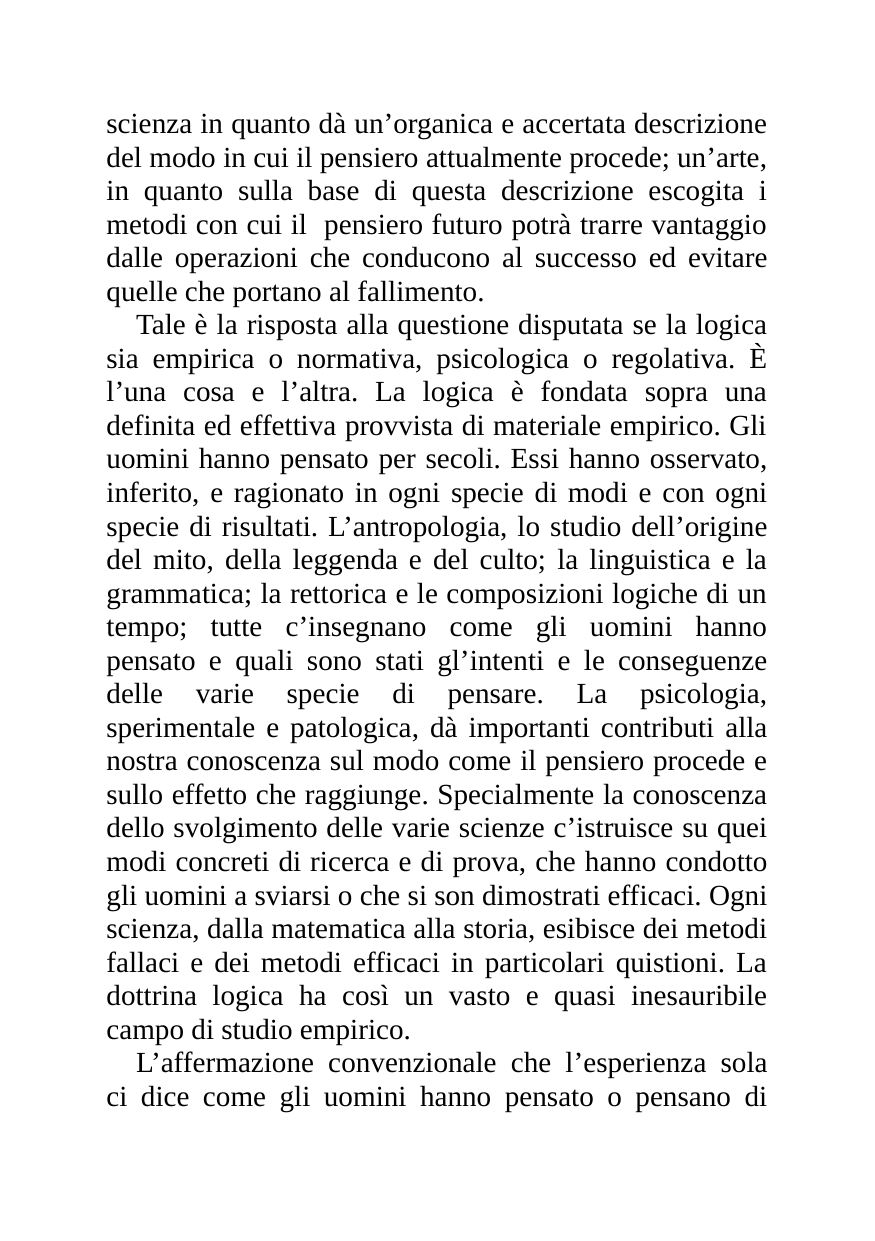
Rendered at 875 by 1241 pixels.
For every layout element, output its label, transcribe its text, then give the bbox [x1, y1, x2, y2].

text scienza in quanto dà un’organica e accertata descrizione del modo in cui il pensiero attualmente procede; un’arte, in quanto sulla base di questa descrizione escogita i metodi con cui il pensiero futuro potrà trarre vantaggio dalle operazioni che conducono al successo ed evitare quelle che portano al fallimento. [106, 106, 768, 307]
text Tale è la risposta alla questione disputata se la logica sia empirica o normativa, psicologica o regolativa. È l’una cosa e l’altra. La logica è fondata sopra una definita ed effettiva provvista di materiale empirico. Gli uomini hanno pensato per secoli. Essi hanno osservato, inferito, e ragionato in ogni specie di modi e con ogni specie di risultati. L’antropologia, lo studio dell’origine del mito, della leggenda e del culto; la linguistica e la grammatica; la rettorica e le composizioni logiche di un tempo; tutte c’insegnano come gli uomini hanno pensato e quali sono stati gl’intenti e le conseguenze delle varie specie di pensare. La psicologia, sperimentale e patologica, dà importanti contributi alla nostra conoscenza sul modo come il pensiero procede e sullo effetto che raggiunge. Specialmente la conoscenza dello svolgimento delle varie scienze c’istruisce su quei modi concreti di ricerca e di prova, che hanno condotto gli uomini a sviarsi o che si son dimostrati efficaci. Ogni scienza, dalla matematica alla storia, esibisce dei metodi fallaci e dei metodi efficaci in particolari quistioni. La dottrina logica ha così un vasto e quasi inesauribile campo di studio empirico. [106, 307, 768, 1045]
text L’affermazione convenzionale che l’esperienza sola ci dice come gli uomini hanno pensato o pensano di [106, 1045, 768, 1112]
